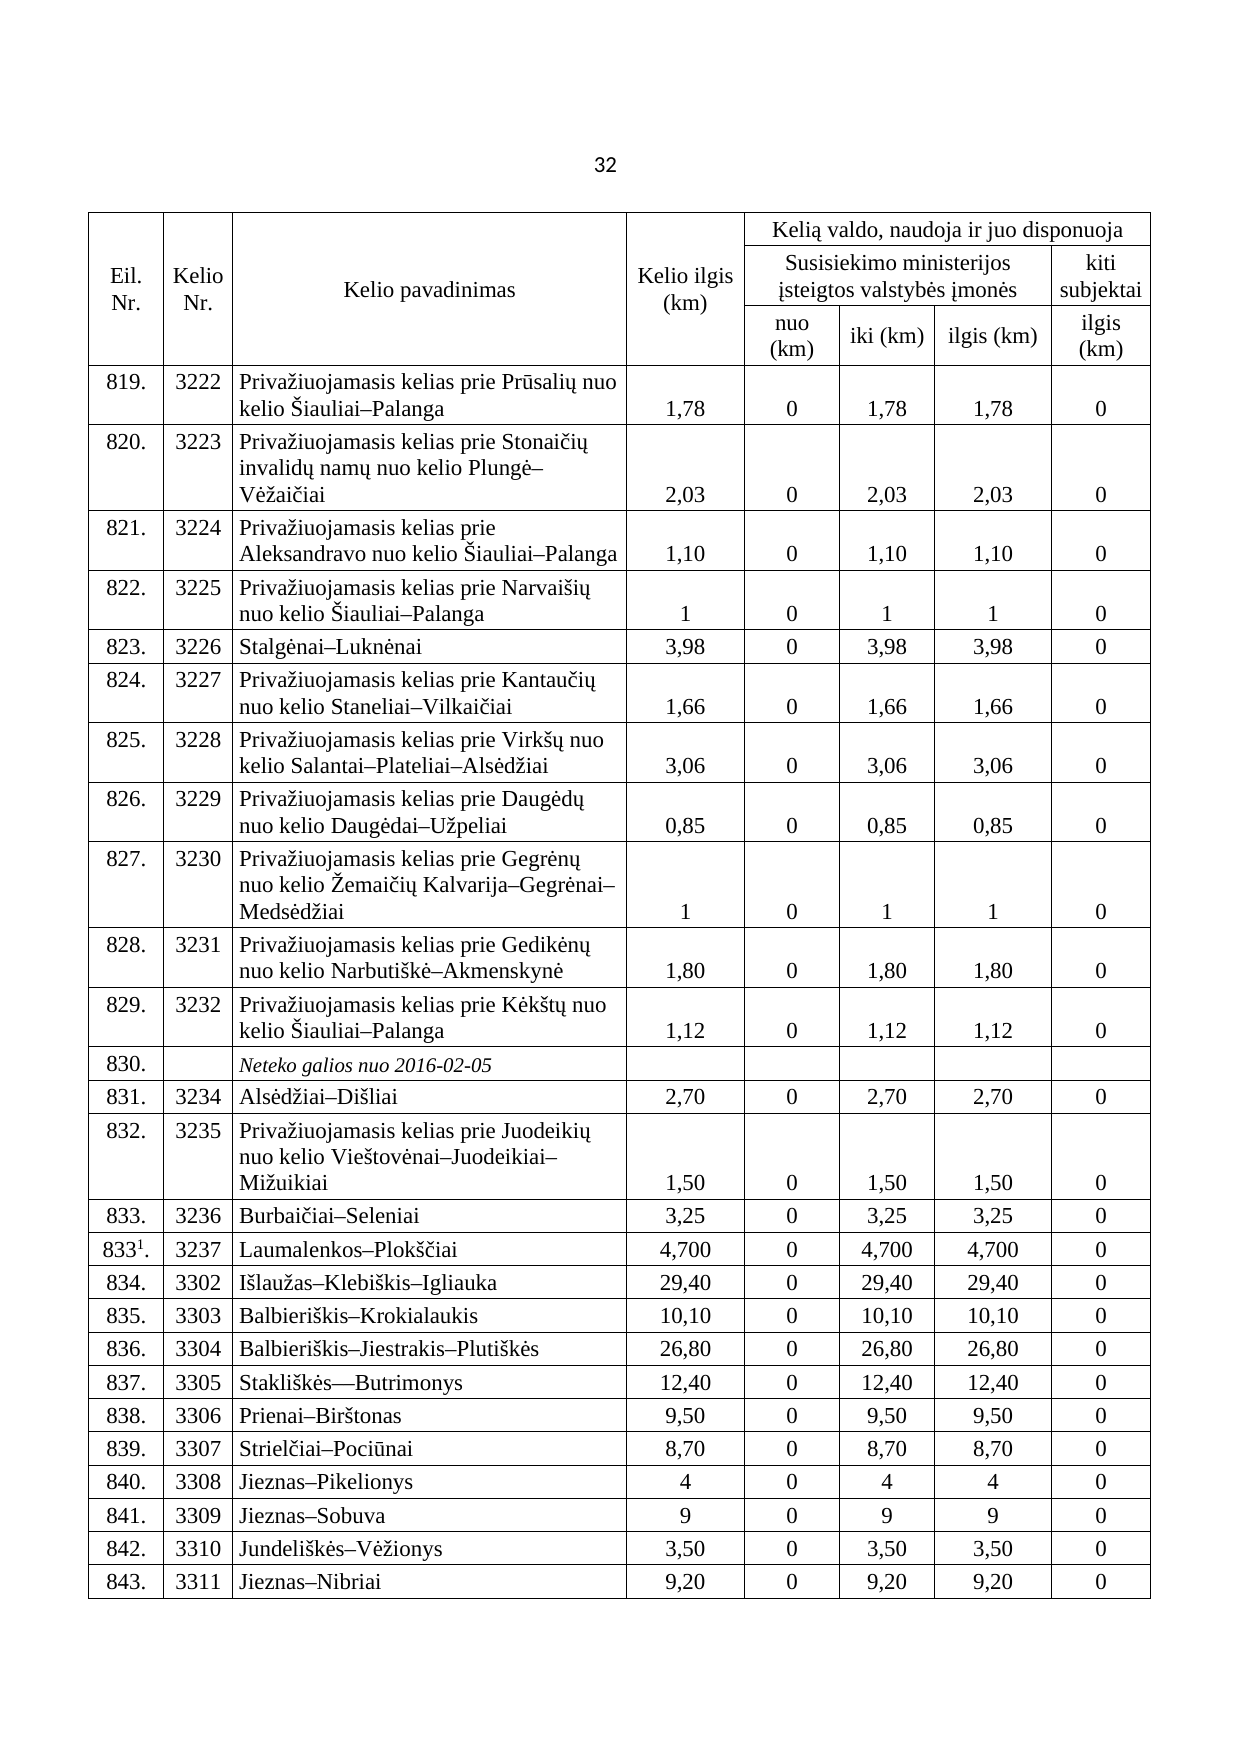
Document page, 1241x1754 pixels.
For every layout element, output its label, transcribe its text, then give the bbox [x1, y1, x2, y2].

table_cell ilgis (km) [1052, 306, 1150, 364]
table_cell 842. [89, 1532, 163, 1564]
table_cell 26,80 [627, 1333, 744, 1365]
table_cell 1,10 [935, 511, 1051, 569]
table_cell 1,80 [935, 928, 1051, 987]
table_cell 0,85 [627, 783, 744, 841]
table_cell 8,70 [935, 1432, 1051, 1464]
table_cell 29,40 [935, 1266, 1051, 1298]
table_cell 9,20 [627, 1565, 744, 1597]
table_cell 2,03 [840, 425, 934, 510]
table_cell 0 [745, 1432, 839, 1464]
table_cell 822. [89, 571, 163, 629]
table_cell 3307 [164, 1432, 232, 1464]
table_cell 0 [1052, 988, 1150, 1046]
table_cell 10,10 [840, 1299, 934, 1332]
table_cell 837. [89, 1366, 163, 1398]
table_cell 3229 [164, 783, 232, 841]
table_cell 8331. [89, 1233, 163, 1265]
table_cell Jieznas–Pikelionys [233, 1466, 626, 1498]
table_cell 1,66 [627, 664, 744, 722]
table_cell 9,50 [627, 1399, 744, 1431]
table_cell 12,40 [627, 1366, 744, 1398]
table_cell 12,40 [935, 1366, 1051, 1398]
table_cell 0 [745, 988, 839, 1046]
table_cell 3,50 [840, 1532, 934, 1564]
table_cell kiti subjektai [1052, 246, 1150, 305]
table_cell Jieznas–Nibriai [233, 1565, 626, 1597]
table_cell Privažiuojamasis kelias prie Gegrėnų nuo kelio Žemaičių Kalvarija–Gegrėnai–Medsėdžiai [233, 842, 626, 927]
table_cell 1 [627, 571, 744, 629]
table_cell [745, 1047, 839, 1079]
table_cell 1,66 [935, 664, 1051, 722]
table_cell 1 [627, 842, 744, 927]
table_cell 840. [89, 1466, 163, 1498]
table_cell 10,10 [935, 1299, 1051, 1332]
table_cell ilgis (km) [935, 306, 1051, 364]
table_cell 0 [745, 1333, 839, 1365]
table_cell [627, 1047, 744, 1079]
table_cell 824. [89, 664, 163, 722]
table_cell 9 [840, 1499, 934, 1531]
table_cell 838. [89, 1399, 163, 1431]
table_cell 1,10 [840, 511, 934, 569]
table_cell 0 [745, 1233, 839, 1265]
table_cell 3,06 [627, 723, 744, 782]
table_cell 4 [840, 1466, 934, 1498]
table_cell 0 [745, 1532, 839, 1564]
table_cell Jundeliškės–Vėžionys [233, 1532, 626, 1564]
table_cell 0 [1052, 842, 1150, 927]
table_cell 0 [745, 664, 839, 722]
table_cell 26,80 [840, 1333, 934, 1365]
table_cell [1052, 1047, 1150, 1079]
table_cell 3223 [164, 425, 232, 510]
table_cell Išlaužas–Klebiškis–Igliauka [233, 1266, 626, 1298]
table_cell 3304 [164, 1333, 232, 1365]
table_cell [935, 1047, 1051, 1079]
table_cell 819. [89, 366, 163, 424]
table_header Kelią valdo, naudoja ir juo disponuoja [745, 213, 1150, 245]
table_cell 3,50 [935, 1532, 1051, 1564]
table_cell 3228 [164, 723, 232, 782]
table_cell Privažiuojamasis kelias prie Stonaičių invalidų namų nuo kelio Plungė–Vėžaičiai [233, 425, 626, 510]
table_cell 1,78 [627, 366, 744, 424]
table_cell 0 [1052, 1233, 1150, 1265]
table_cell 0 [1052, 783, 1150, 841]
table_cell 829. [89, 988, 163, 1046]
table_cell 836. [89, 1333, 163, 1365]
table_cell 0 [745, 571, 839, 629]
table_cell 3234 [164, 1081, 232, 1113]
table_cell 9,50 [840, 1399, 934, 1431]
table_cell 4,700 [840, 1233, 934, 1265]
table_cell 0 [745, 1499, 839, 1531]
table_cell 0 [1052, 1499, 1150, 1531]
table_cell 821. [89, 511, 163, 569]
table_cell 1 [840, 842, 934, 927]
table_cell 26,80 [935, 1333, 1051, 1365]
table_cell 841. [89, 1499, 163, 1531]
table_cell 4 [935, 1466, 1051, 1498]
table_cell Prienai–Birštonas [233, 1399, 626, 1431]
table_cell 831. [89, 1081, 163, 1113]
table_cell 0 [745, 1466, 839, 1498]
table_cell 0 [745, 630, 839, 662]
table_cell 3306 [164, 1399, 232, 1431]
table_cell 0 [745, 1299, 839, 1332]
table_cell Strielčiai–Pociūnai [233, 1432, 626, 1464]
table_cell 0 [1052, 1532, 1150, 1564]
table_cell 0 [1052, 425, 1150, 510]
table_cell 835. [89, 1299, 163, 1332]
table_cell 0 [745, 928, 839, 987]
table_cell Privažiuojamasis kelias prie Narvaišių nuo kelio Šiauliai–Palanga [233, 571, 626, 629]
table_cell 3230 [164, 842, 232, 927]
table_cell 0 [1052, 1466, 1150, 1498]
table_cell 4,700 [935, 1233, 1051, 1265]
table_cell 29,40 [840, 1266, 934, 1298]
table_cell 0,85 [840, 783, 934, 841]
table_cell Privažiuojamasis kelias prie Virkšų nuo kelio Salantai–Plateliai–Alsėdžiai [233, 723, 626, 782]
table_cell 833. [89, 1200, 163, 1232]
table_cell Neteko galios nuo 2016-02-05 [233, 1047, 626, 1079]
table_cell 0 [1052, 630, 1150, 662]
table_cell 2,03 [627, 425, 744, 510]
table_cell 3,25 [840, 1200, 934, 1232]
table_cell 9 [627, 1499, 744, 1531]
table_cell 3232 [164, 988, 232, 1046]
table_cell 3226 [164, 630, 232, 662]
table_cell 0,85 [935, 783, 1051, 841]
table_cell 9,20 [935, 1565, 1051, 1597]
table_cell 1,66 [840, 664, 934, 722]
table_cell Susisiekimo ministerijos įsteigtos valstybės įmonės [745, 246, 1051, 305]
table_cell [164, 1047, 232, 1079]
table_cell 2,70 [840, 1081, 934, 1113]
table_cell 0 [1052, 1266, 1150, 1298]
table_cell 827. [89, 842, 163, 927]
table_cell 8,70 [627, 1432, 744, 1464]
table_cell 3,06 [935, 723, 1051, 782]
table_cell 0 [745, 723, 839, 782]
table_cell 0 [1052, 1114, 1150, 1199]
table_cell Privažiuojamasis kelias prie Juodeikių nuo kelio Vieštovėnai–Juodeikiai–Mižuikiai [233, 1114, 626, 1199]
table_cell 1 [935, 842, 1051, 927]
table_cell 9,50 [935, 1399, 1051, 1431]
table_cell 0 [745, 1366, 839, 1398]
table_cell Burbaičiai–Seleniai [233, 1200, 626, 1232]
table_cell 834. [89, 1266, 163, 1298]
table_cell 3236 [164, 1200, 232, 1232]
table_cell 0 [745, 366, 839, 424]
table_header Eil. Nr. [89, 213, 163, 364]
table_cell 0 [1052, 366, 1150, 424]
table_cell 3303 [164, 1299, 232, 1332]
table_cell 1,50 [840, 1114, 934, 1199]
table_cell 0 [1052, 1200, 1150, 1232]
table_cell 0 [1052, 1333, 1150, 1365]
table_cell 3235 [164, 1114, 232, 1199]
table_cell 3225 [164, 571, 232, 629]
table_cell 0 [745, 842, 839, 927]
table_cell 4 [627, 1466, 744, 1498]
table_cell Privažiuojamasis kelias prie Kantaučių nuo kelio Staneliai–Vilkaičiai [233, 664, 626, 722]
table_cell 0 [745, 783, 839, 841]
table_cell 3,25 [627, 1200, 744, 1232]
table_cell 1,50 [627, 1114, 744, 1199]
table_cell Stalgėnai–Luknėnai [233, 630, 626, 662]
table_cell 3310 [164, 1532, 232, 1564]
table_cell 3302 [164, 1266, 232, 1298]
table_cell 843. [89, 1565, 163, 1597]
table_cell 4,700 [627, 1233, 744, 1265]
table_cell 3,98 [840, 630, 934, 662]
table_cell 3,98 [627, 630, 744, 662]
table_cell 2,70 [935, 1081, 1051, 1113]
table_cell 12,40 [840, 1366, 934, 1398]
table_cell 3308 [164, 1466, 232, 1498]
table_cell 3309 [164, 1499, 232, 1531]
table_cell 828. [89, 928, 163, 987]
table_cell 3227 [164, 664, 232, 722]
table_cell 1,80 [627, 928, 744, 987]
table_cell 3237 [164, 1233, 232, 1265]
table_cell 830. [89, 1047, 163, 1079]
table_cell nuo (km) [745, 306, 839, 364]
table_cell Balbieriškis–Krokialaukis [233, 1299, 626, 1332]
table_cell 0 [745, 1081, 839, 1113]
table_cell 0 [1052, 1565, 1150, 1597]
table_cell 1,80 [840, 928, 934, 987]
table_cell Stakliškės––Butrimonys [233, 1366, 626, 1398]
table_header Kelio ilgis (km) [627, 213, 744, 364]
table_cell 8,70 [840, 1432, 934, 1464]
table_cell 0 [1052, 1366, 1150, 1398]
table_cell [840, 1047, 934, 1079]
table_cell 29,40 [627, 1266, 744, 1298]
table_cell Privažiuojamasis kelias prie Prūsalių nuo kelio Šiauliai–Palanga [233, 366, 626, 424]
table_cell 1,78 [935, 366, 1051, 424]
table_cell 0 [1052, 511, 1150, 569]
table_cell 3,98 [935, 630, 1051, 662]
table_cell 0 [745, 1266, 839, 1298]
table_cell 9,20 [840, 1565, 934, 1597]
table_cell Laumalenkos–Plokščiai [233, 1233, 626, 1265]
table_cell 2,70 [627, 1081, 744, 1113]
table_cell Privažiuojamasis kelias prie Aleksandravo nuo kelio Šiauliai–Palanga [233, 511, 626, 569]
table_cell 0 [745, 1565, 839, 1597]
table_cell 3,06 [840, 723, 934, 782]
table_cell 825. [89, 723, 163, 782]
table_cell 3224 [164, 511, 232, 569]
table_cell 10,10 [627, 1299, 744, 1332]
table_cell 826. [89, 783, 163, 841]
table_cell 1,12 [627, 988, 744, 1046]
table_cell 0 [1052, 571, 1150, 629]
table_cell 0 [1052, 664, 1150, 722]
table_cell 0 [1052, 1299, 1150, 1332]
table_cell Jieznas–Sobuva [233, 1499, 626, 1531]
table_cell 1,12 [935, 988, 1051, 1046]
table_cell 839. [89, 1432, 163, 1464]
table_cell 823. [89, 630, 163, 662]
table_cell 1,10 [627, 511, 744, 569]
table_cell 1 [840, 571, 934, 629]
table_cell 1,50 [935, 1114, 1051, 1199]
table_cell Privažiuojamasis kelias prie Gedikėnų nuo kelio Narbutiškė–Akmenskynė [233, 928, 626, 987]
table_cell 0 [745, 1200, 839, 1232]
table_cell 3,25 [935, 1200, 1051, 1232]
table_cell 820. [89, 425, 163, 510]
table_cell 3305 [164, 1366, 232, 1398]
table_cell 0 [1052, 1399, 1150, 1431]
table_cell 832. [89, 1114, 163, 1199]
table_cell 0 [1052, 723, 1150, 782]
table_cell Alsėdžiai–Dišliai [233, 1081, 626, 1113]
table_cell 0 [1052, 1081, 1150, 1113]
table_cell iki (km) [840, 306, 934, 364]
table_cell 0 [1052, 1432, 1150, 1464]
table_cell 9 [935, 1499, 1051, 1531]
table_cell 2,03 [935, 425, 1051, 510]
table_cell 3222 [164, 366, 232, 424]
table_cell 3311 [164, 1565, 232, 1597]
table_cell 1,78 [840, 366, 934, 424]
table_cell 3231 [164, 928, 232, 987]
table_header Kelio Nr. [164, 213, 232, 364]
table_cell 3,50 [627, 1532, 744, 1564]
table_cell 0 [745, 1399, 839, 1431]
table_cell Privažiuojamasis kelias prie Kėkštų nuo kelio Šiauliai–Palanga [233, 988, 626, 1046]
table_cell Balbieriškis–Jiestrakis–Plutiškės [233, 1333, 626, 1365]
table_cell 1,12 [840, 988, 934, 1046]
table_cell 1 [935, 571, 1051, 629]
table_cell 0 [745, 1114, 839, 1199]
table_cell 0 [1052, 928, 1150, 987]
table_header Kelio pavadinimas [233, 213, 626, 364]
table_cell 0 [745, 425, 839, 510]
table_cell Privažiuojamasis kelias prie Daugėdų nuo kelio Daugėdai–Užpeliai [233, 783, 626, 841]
table_cell 0 [745, 511, 839, 569]
